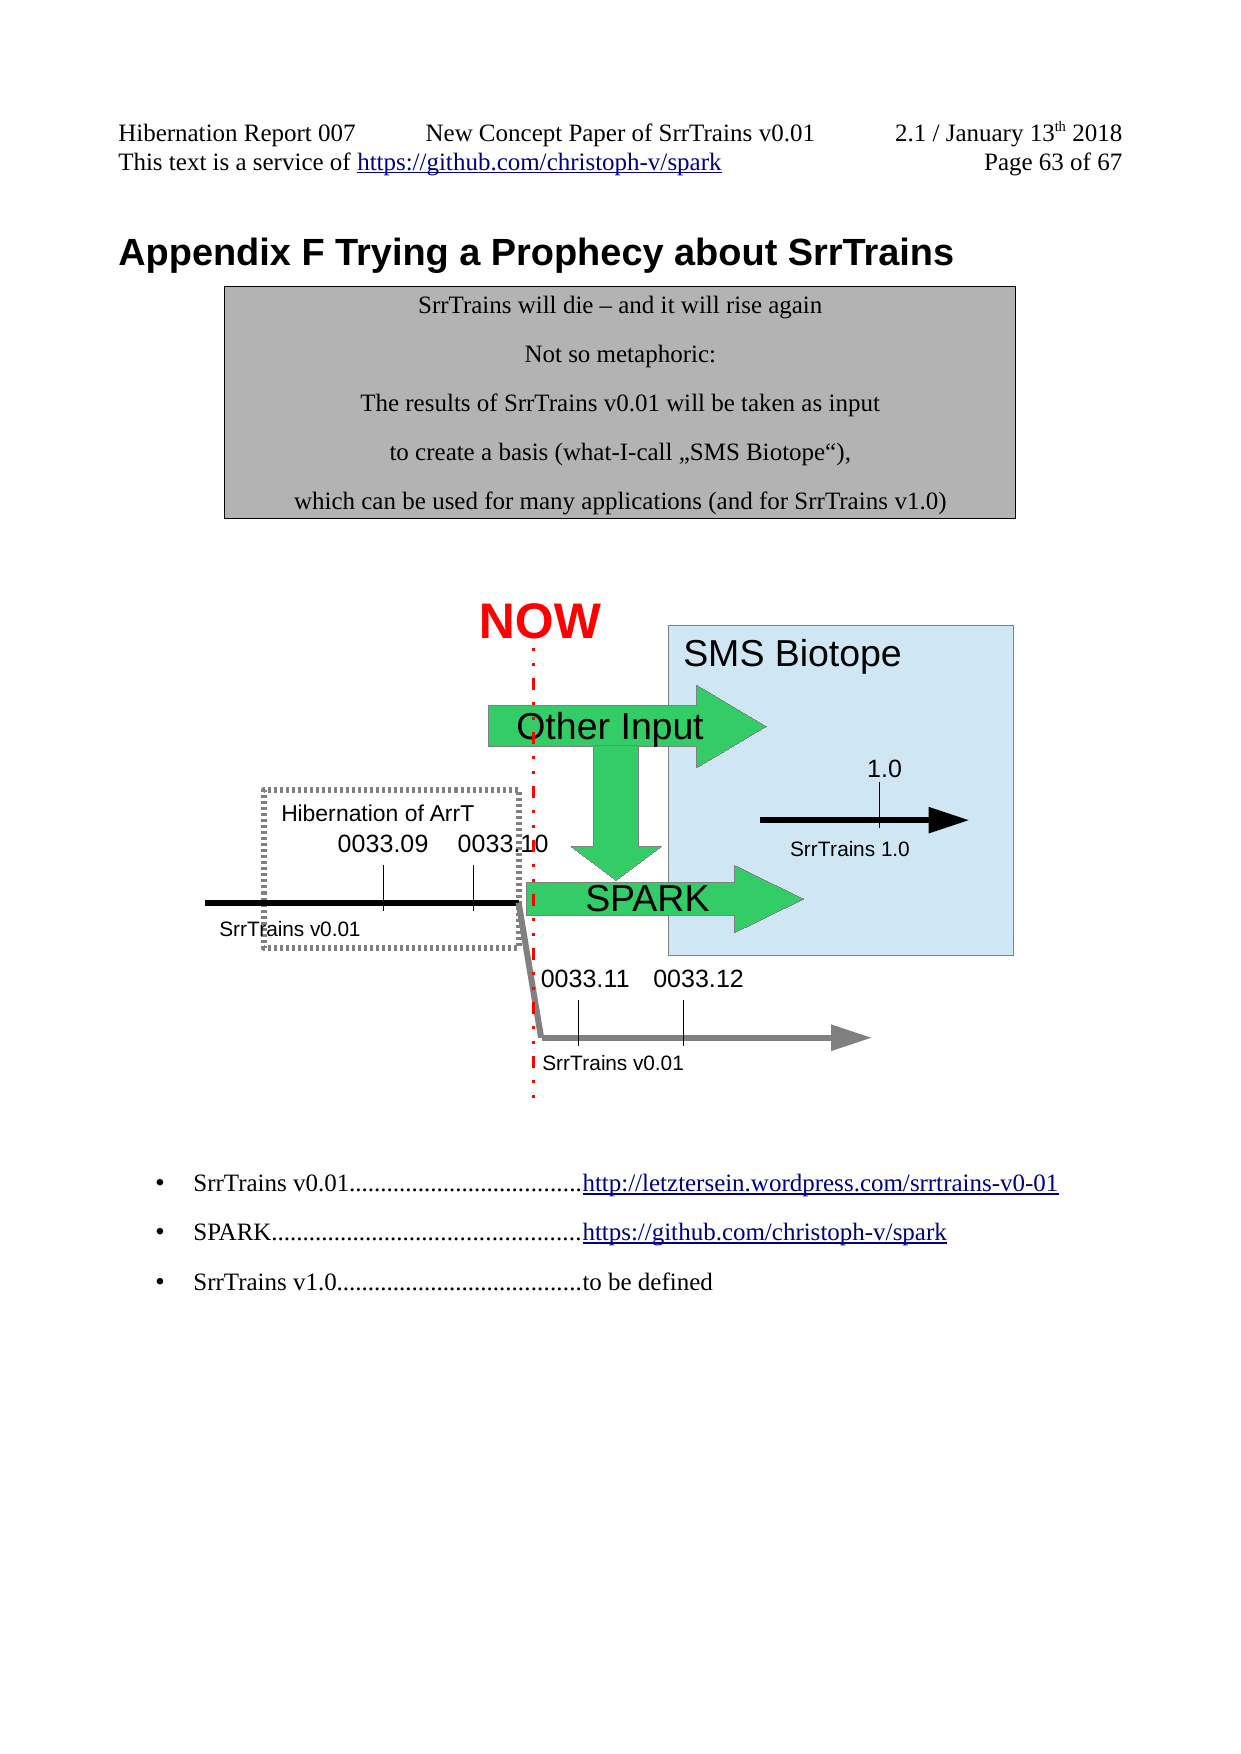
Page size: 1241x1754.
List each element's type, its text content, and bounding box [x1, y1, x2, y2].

text to create a basis (what-I-call „SMS Biotope“), [225, 433, 1015, 466]
list SrrTrains v1.0 to be defined [156, 1267, 1122, 1295]
list SrrTrains v0.01 http://letztersein.wordpress.com/srrtrains-v0-01 [156, 1168, 1122, 1197]
subtitle Appendix F Trying a Prophecy about SrrTrains [118, 230, 1122, 274]
list SPARK https://github.com/christoph-v/spark [156, 1217, 1122, 1246]
text The results of SrrTrains v0.01 will be taken as input [225, 384, 1015, 417]
text Not so metaphoric: [225, 335, 1015, 368]
text which can be used for many applications (and for SrrTrains v1.0) [225, 482, 1015, 518]
text SrrTrains will die – and it will rise again [225, 287, 1015, 319]
